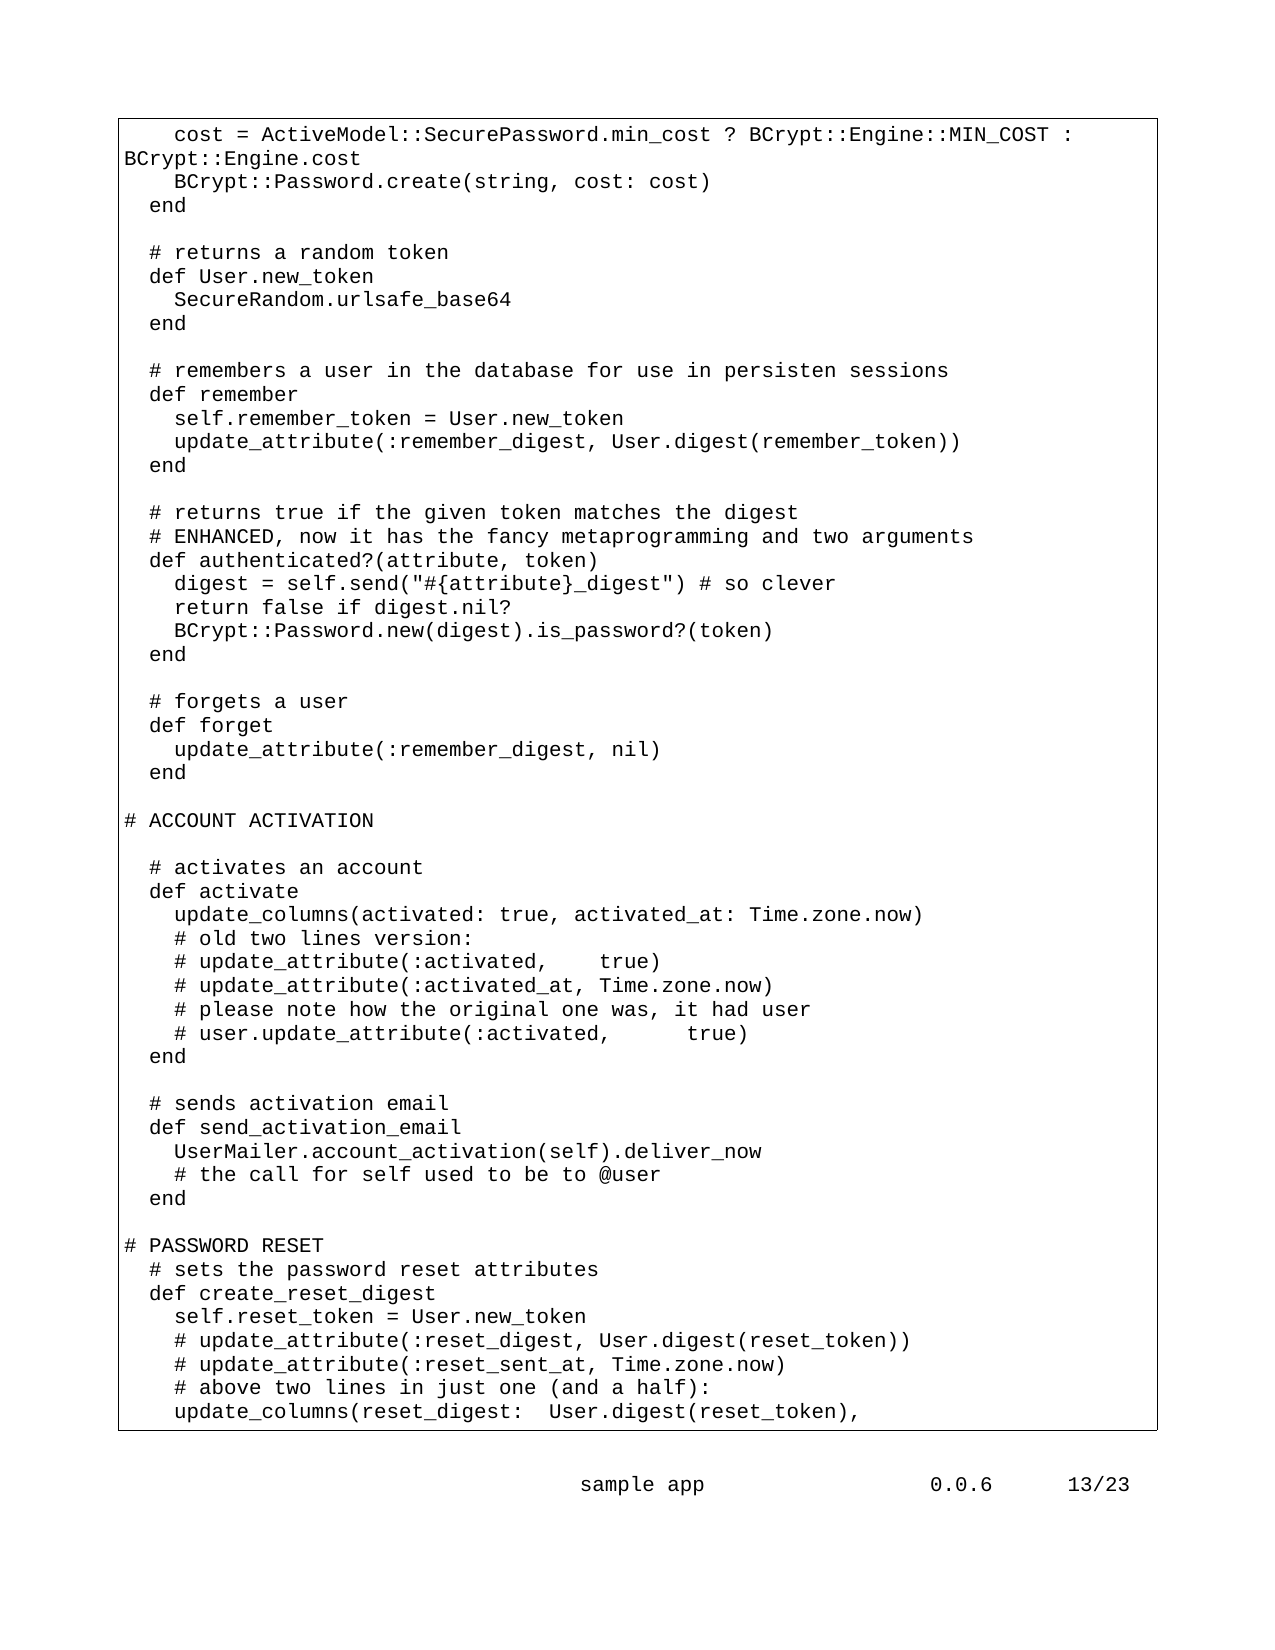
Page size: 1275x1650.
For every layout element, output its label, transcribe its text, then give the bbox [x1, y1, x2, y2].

table_header cost = ActiveModel::SecurePassword.min_cost ? BCrypt::Engine::MIN_COST : BCrypt::Engine.cost BCrypt::Password.create(string, cost: cost) end # returns a random token def User.new_token SecureRandom.urlsafe_base64 end # remembers a user in the database for use in persisten sessions def remember self.remember_token = User.new_token update_attribute(:remember_digest, User.digest(remember_token)) end # returns true if the given token matches the digest # ENHANCED, now it has the fancy metaprogramming and two arguments def authenticated?(attribute, token) digest = self.send("#{attribute}_digest") # so clever return false if digest.nil? BCrypt::Password.new(digest).is_password?(token) end # forgets a user def forget update_attribute(:remember_digest, nil) end # ACCOUNT ACTIVATION # activates an account def activate update_columns(activated: true, activated_at: Time.zone.now) # old two lines version: # update_attribute(:activated, true) # update_attribute(:activated_at, Time.zone.now) # please note how the original one was, it had user # user.update_attribute(:activated, true) end # sends activation email def send_activation_email UserMailer.account_activation(self).deliver_now # the call for self used to be to @user end # PASSWORD RESET # sets the password reset attributes def create_reset_digest self.reset_token = User.new_token # update_attribute(:reset_digest, User.digest(reset_token)) # update_attribute(:reset_sent_at, Time.zone.now) # above two lines in just one (and a half): update_columns(reset_digest: User.digest(reset_token), [119, 119, 1157, 1430]
